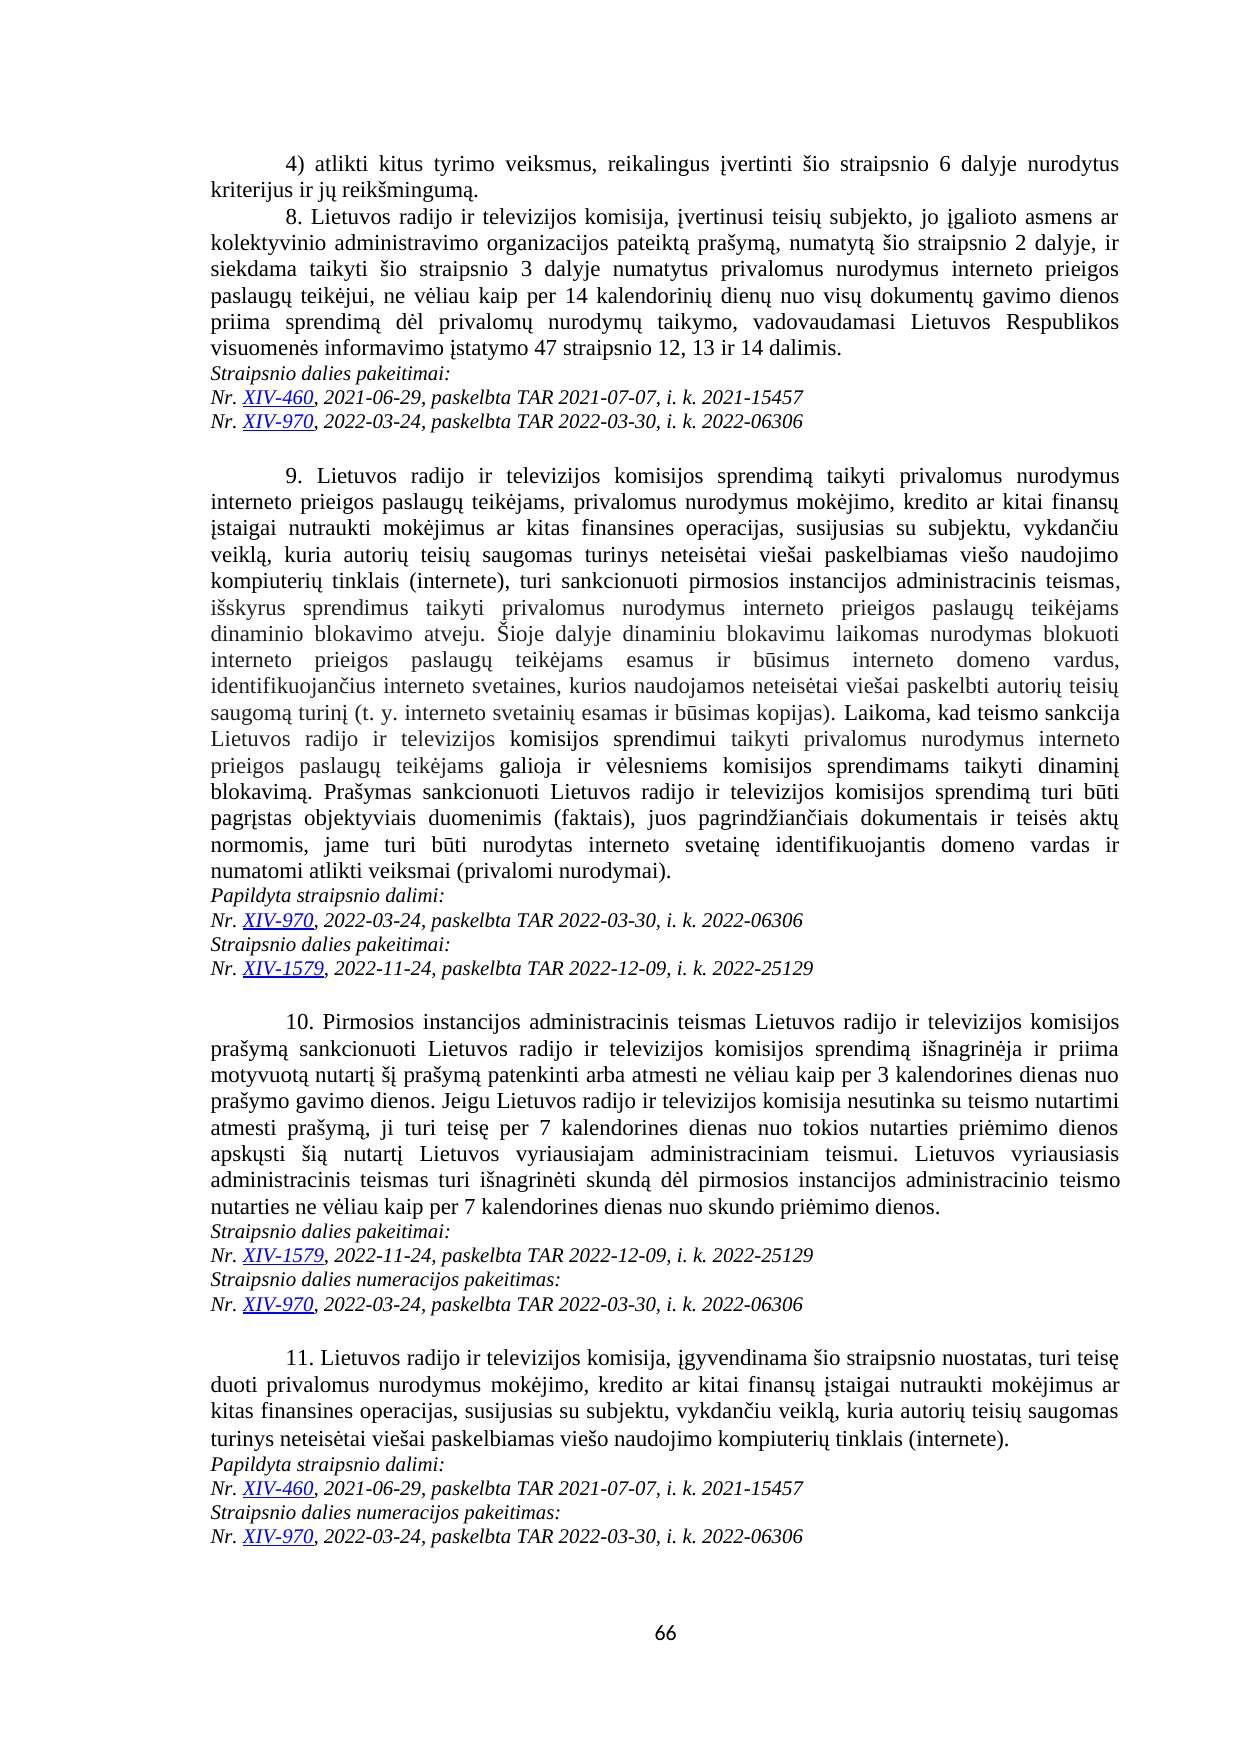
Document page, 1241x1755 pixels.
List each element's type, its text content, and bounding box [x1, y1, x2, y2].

text 10. Pirmosios instancijos administracinis teismas Lietuvos radijo ir televizijos komisijos prašymą sankcionuoti Lietuvos radijo ir televizijos komisijos sprendimą išnagrinėja ir priima motyvuotą nutartį šį prašymą patenkinti arba atmesti ne vėliau kaip per 3 kalendorines dienas nuo prašymo gavimo dienos. Jeigu Lietuvos radijo ir televizijos komisija nesutinka su teismo nutartimi atmesti prašymą, ji turi teisę per 7 kalendorines dienas nuo tokios nutarties priėmimo dienos apskųsti šią nutartį Lietuvos vyriausiajam administraciniam teismui. Lietuvos vyriausiasis administracinis teismas turi išnagrinėti skundą dėl pirmosios instancijos administracinio teismo nutarties ne vėliau kaip per 7 kalendorines dienas nuo skundo priėmimo dienos. [210, 1008, 1120, 1219]
text Straipsnio dalies pakeitimai: [210, 361, 1120, 385]
text 8. Lietuvos radijo ir televizijos komisija, įvertinusi teisių subjekto, jo įgalioto asmens ar kolektyvinio administravimo organizacijos pateiktą prašymą, numatytą šio straipsnio 2 dalyje, ir siekdama taikyti šio straipsnio 3 dalyje numatytus privalomus nurodymus interneto prieigos paslaugų teikėjui, ne vėliau kaip per 14 kalendorinių dienų nuo visų dokumentų gavimo dienos priima sprendimą dėl privalomų nurodymų taikymo, vadovaudamasi Lietuvos Respublikos visuomenės informavimo įstatymo 47 straipsnio 12, 13 ir 14 dalimis. [210, 203, 1120, 361]
text 9. Lietuvos radijo ir televizijos komisijos sprendimą taikyti privalomus nurodymus interneto prieigos paslaugų teikėjams, privalomus nurodymus mokėjimo, kredito ar kitai finansų įstaigai nutraukti mokėjimus ar kitas finansines operacijas, susijusias su subjektu, vykdančiu veiklą, kuria autorių teisių saugomas turinys neteisėtai viešai paskelbiamas viešo naudojimo kompiuterių tinklais (internete), turi sankcionuoti pirmosios instancijos administracinis teismas, išskyrus sprendimus taikyti privalomus nurodymus interneto prieigos paslaugų teikėjams dinaminio blokavimo atveju. Šioje dalyje dinaminiu blokavimu laikomas nurodymas blokuoti interneto prieigos paslaugų teikėjams esamus ir būsimus interneto domeno vardus, identifikuojančius interneto svetaines, kurios naudojamos neteisėtai viešai paskelbti autorių teisių saugomą turinį (t. y. interneto svetainių esamas ir būsimas kopijas). Laikoma, kad teismo sankcija Lietuvos radijo ir televizijos komisijos sprendimui taikyti privalomus nurodymus interneto prieigos paslaugų teikėjams galioja ir vėlesniems komisijos sprendimams taikyti dinaminį blokavimą. Prašymas sankcionuoti Lietuvos radijo ir televizijos komisijos sprendimą turi būti pagrįstas objektyviais duomenimis (faktais), juos pagrindžiančiais dokumentais ir teisės aktų normomis, jame turi būti nurodytas interneto svetainę identifikuojantis domeno vardas ir numatomi atlikti veiksmai (privalomi nurodymai). [210, 462, 1120, 883]
text Papildyta straipsnio dalimi: [210, 1452, 1120, 1476]
text Straipsnio dalies numeracijos pakeitimas: [210, 1267, 1120, 1291]
text Straipsnio dalies numeracijos pakeitimas: [210, 1500, 1120, 1524]
text Nr. XIV-1579, 2022-11-24, paskelbta TAR 2022-12-09, i. k. 2022-25129 [210, 1243, 1120, 1267]
text Papildyta straipsnio dalimi: [210, 883, 1120, 907]
text Nr. XIV-970, 2022-03-24, paskelbta TAR 2022-03-30, i. k. 2022-06306 [210, 907, 1120, 932]
text Nr. XIV-970, 2022-03-24, paskelbta TAR 2022-03-30, i. k. 2022-06306 [210, 1524, 1120, 1548]
text Straipsnio dalies pakeitimai: [210, 1219, 1120, 1243]
text Nr. XIV-460, 2021-06-29, paskelbta TAR 2021-07-07, i. k. 2021-15457 [210, 1476, 1120, 1500]
text Nr. XIV-460, 2021-06-29, paskelbta TAR 2021-07-07, i. k. 2021-15457 [210, 385, 1120, 409]
text 4) atlikti kitus tyrimo veiksmus, reikalingus įvertinti šio straipsnio 6 dalyje nurodytus kriterijus ir jų reikšmingumą. [210, 150, 1120, 203]
text Nr. XIV-1579, 2022-11-24, paskelbta TAR 2022-12-09, i. k. 2022-25129 [210, 956, 1120, 980]
text Nr. XIV-970, 2022-03-24, paskelbta TAR 2022-03-30, i. k. 2022-06306 [210, 409, 1120, 433]
text 11. Lietuvos radijo ir televizijos komisija, įgyvendinama šio straipsnio nuostatas, turi teisę duoti privalomus nurodymus mokėjimo, kredito ar kitai finansų įstaigai nutraukti mokėjimus ar kitas finansines operacijas, susijusias su subjektu, vykdančiu veiklą, kuria autorių teisių saugomas turinys neteisėtai viešai paskelbiamas viešo naudojimo kompiuterių tinklais (internete). [210, 1344, 1120, 1452]
text Straipsnio dalies pakeitimai: [210, 932, 1120, 956]
text Nr. XIV-970, 2022-03-24, paskelbta TAR 2022-03-30, i. k. 2022-06306 [210, 1291, 1120, 1316]
